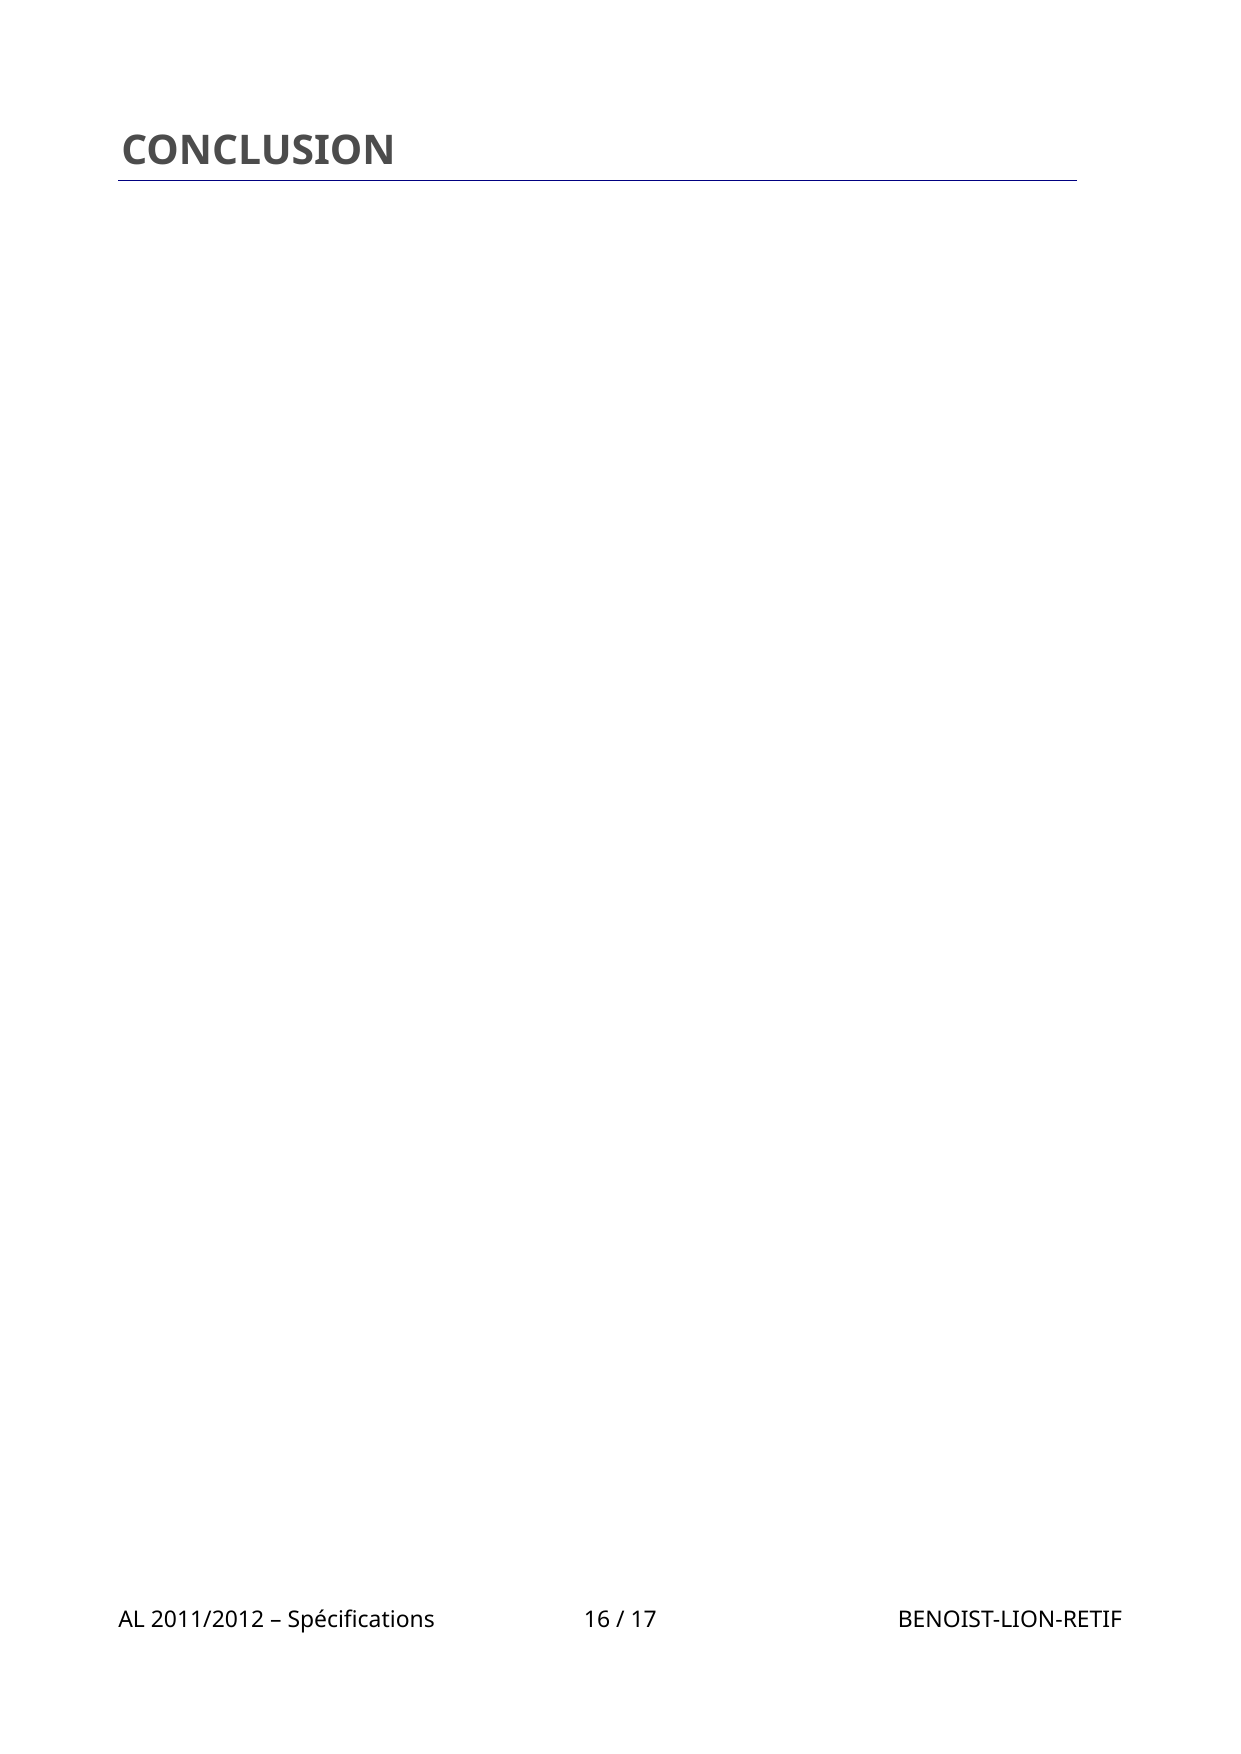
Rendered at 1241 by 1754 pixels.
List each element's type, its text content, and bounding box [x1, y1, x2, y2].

subtitle Conclusion [118, 118, 1077, 180]
